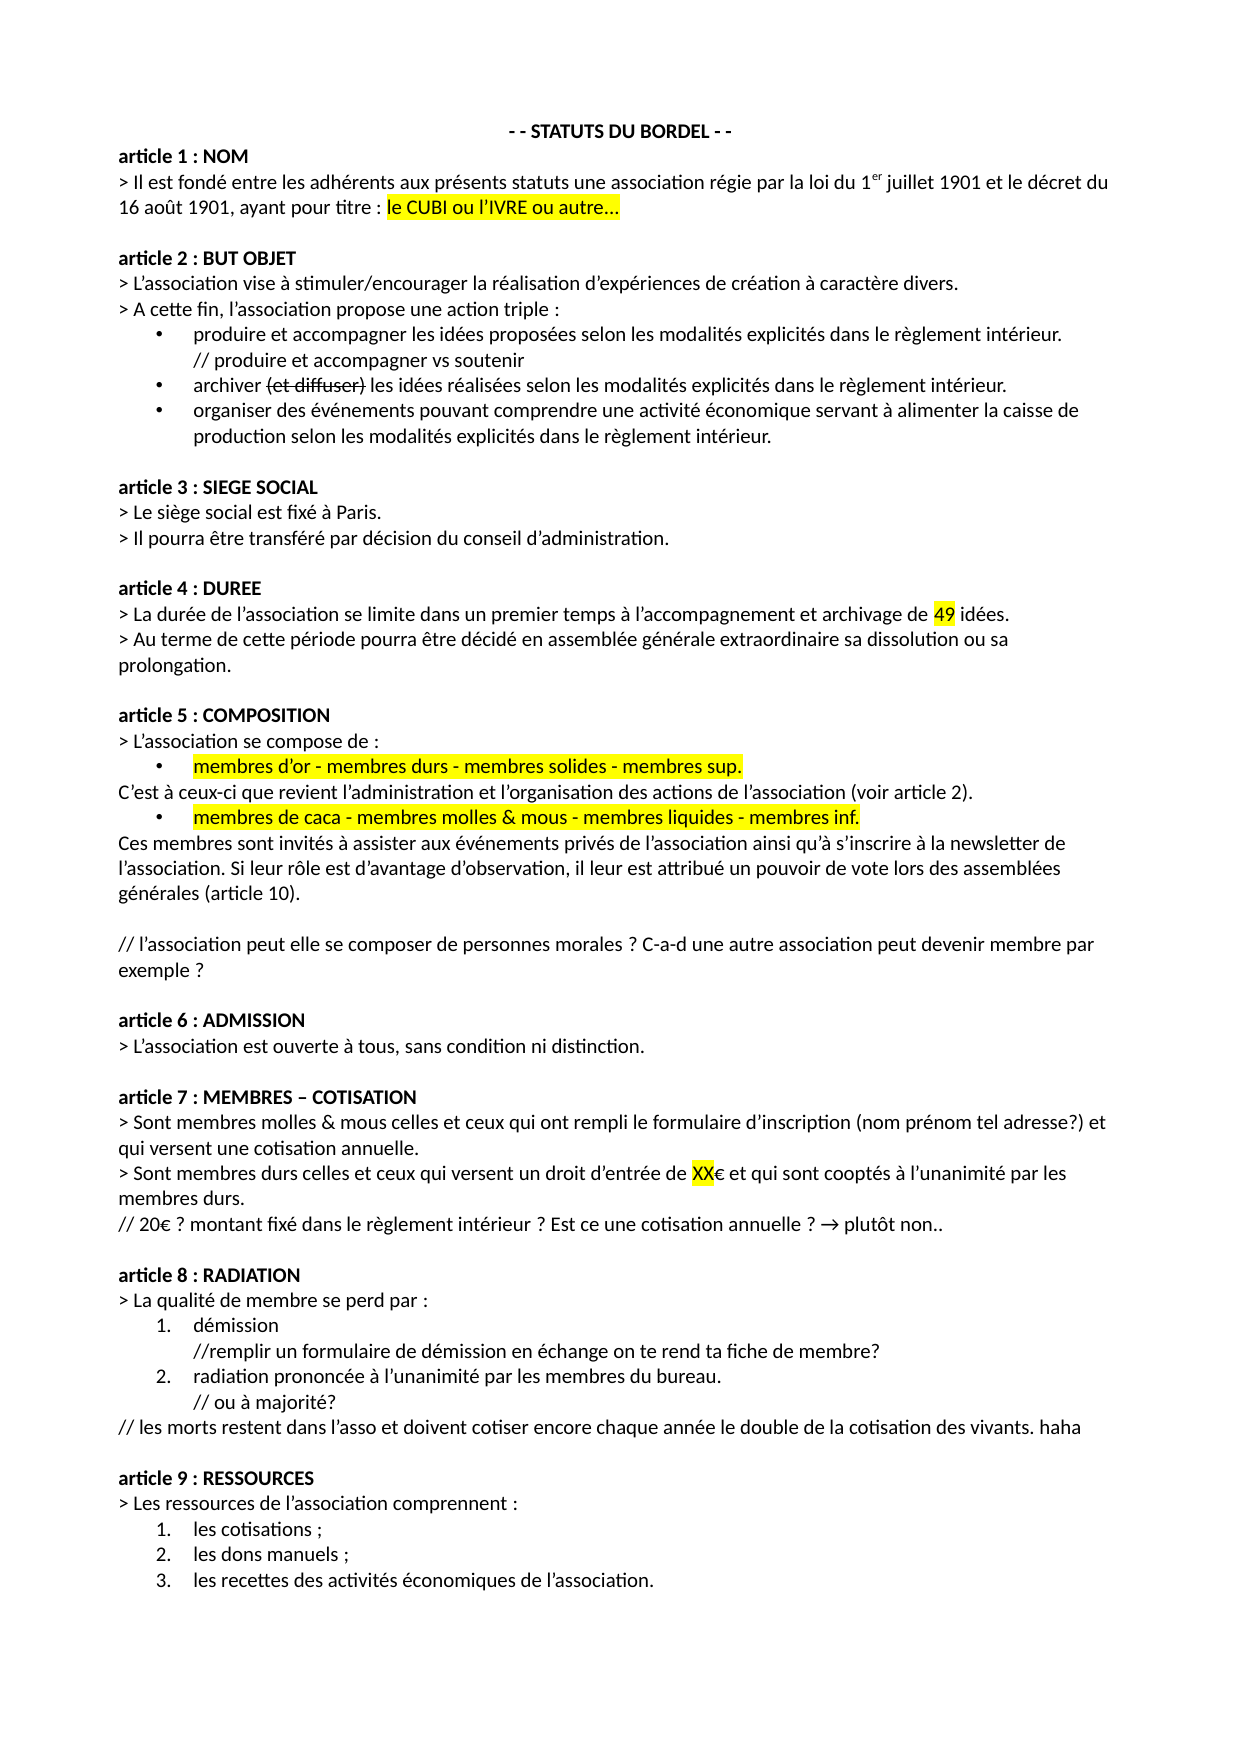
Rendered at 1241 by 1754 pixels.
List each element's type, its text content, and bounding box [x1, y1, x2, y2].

text article 5 : COMPOSITION [118, 703, 1122, 728]
text article 2 : BUT OBJET [118, 245, 1122, 271]
list organiser des événements pouvant comprendre une activité économique servant à alimenter la caisse de production selon les modalités explicités dans le règlement intérieur. [156, 398, 1122, 448]
text // l’association peut elle se composer de personnes morales ? C-a-d une autre association peut devenir membre par exemple ? [118, 931, 1122, 982]
text article 8 : RADIATION [118, 1262, 1122, 1287]
text // 20€ ? montant fixé dans le règlement intérieur ? Est ce une cotisation annuelle ? → plutôt non.. [118, 1211, 1122, 1236]
text article 1 : NOM [118, 143, 1122, 169]
text C’est à ceux-ci que revient l’administration et l’organisation des actions de l’association (voir article 2). [118, 779, 1122, 804]
text > Au terme de cette période pourra être décidé en assemblée générale extraordinaire sa dissolution ou sa prolongation. [118, 626, 1122, 677]
text - - STATUTS DU BORDEL - - [118, 118, 1122, 143]
text > L’association est ouverte à tous, sans condition ni distinction. [118, 1033, 1122, 1058]
text > L’association se compose de : [118, 728, 1122, 753]
text > A cette fin, l’association propose une action triple : [118, 296, 1122, 321]
text > La qualité de membre se perd par : [118, 1287, 1122, 1313]
list archiver (et diffuser) les idées réalisées selon les modalités explicités dans le règlement intérieur. [156, 372, 1122, 398]
text article 4 : DUREE [118, 576, 1122, 601]
list // produire et accompagner vs soutenir [156, 347, 1122, 372]
text > Sont membres molles & mous celles et ceux qui ont rempli le formulaire d’inscription (nom prénom tel adresse?) et qui versent une cotisation annuelle. [118, 1109, 1122, 1160]
list //remplir un formulaire de démission en échange on te rend ta fiche de membre? [156, 1338, 1122, 1363]
text > Il pourra être transféré par décision du conseil d’administration. [118, 525, 1122, 550]
list les dons manuels ; [156, 1541, 1122, 1567]
list radiation prononcée à l’unanimité par les membres du bureau. [156, 1363, 1122, 1389]
text > Il est fondé entre les adhérents aux présents statuts une association régie par la loi du 1er juillet 1901 et le décret du 16 août 1901, ayant pour titre : le CUBI ou l’IVRE ou autre... [118, 169, 1122, 220]
list // ou à majorité? [156, 1389, 1122, 1414]
text article 7 : MEMBRES – COTISATION [118, 1084, 1122, 1109]
text > La durée de l’association se limite dans un premier temps à l’accompagnement et archivage de 49 idées. [118, 601, 1122, 626]
list membres d’or - membres durs - membres solides - membres sup. [156, 753, 1122, 779]
list membres de caca - membres molles & mous - membres liquides - membres inf. [156, 804, 1122, 830]
text article 9 : RESSOURCES [118, 1465, 1122, 1491]
list produire et accompagner les idées proposées selon les modalités explicités dans le règlement intérieur. [156, 321, 1122, 347]
list les cotisations ; [156, 1516, 1122, 1541]
text > Les ressources de l’association comprennent : [118, 1491, 1122, 1516]
text article 3 : SIEGE SOCIAL [118, 474, 1122, 499]
text Ces membres sont invités à assister aux événements privés de l’association ainsi qu’à s’inscrire à la newsletter de l’association. Si leur rôle est d’avantage d’observation, il leur est attribué un pouvoir de vote lors des assemblées générales (article 10). [118, 830, 1122, 906]
text // les morts restent dans l’asso et doivent cotiser encore chaque année le double de la cotisation des vivants. haha [118, 1414, 1122, 1440]
text > L’association vise à stimuler/encourager la réalisation d’expériences de création à caractère divers. [118, 271, 1122, 296]
text article 6 : ADMISSION [118, 1008, 1122, 1033]
text > Sont membres durs celles et ceux qui versent un droit d’entrée de XX€ et qui sont cooptés à l’unanimité par les membres durs. [118, 1160, 1122, 1211]
text > Le siège social est fixé à Paris. [118, 499, 1122, 525]
list démission [156, 1313, 1122, 1338]
list les recettes des activités économiques de l’association. [156, 1567, 1122, 1592]
